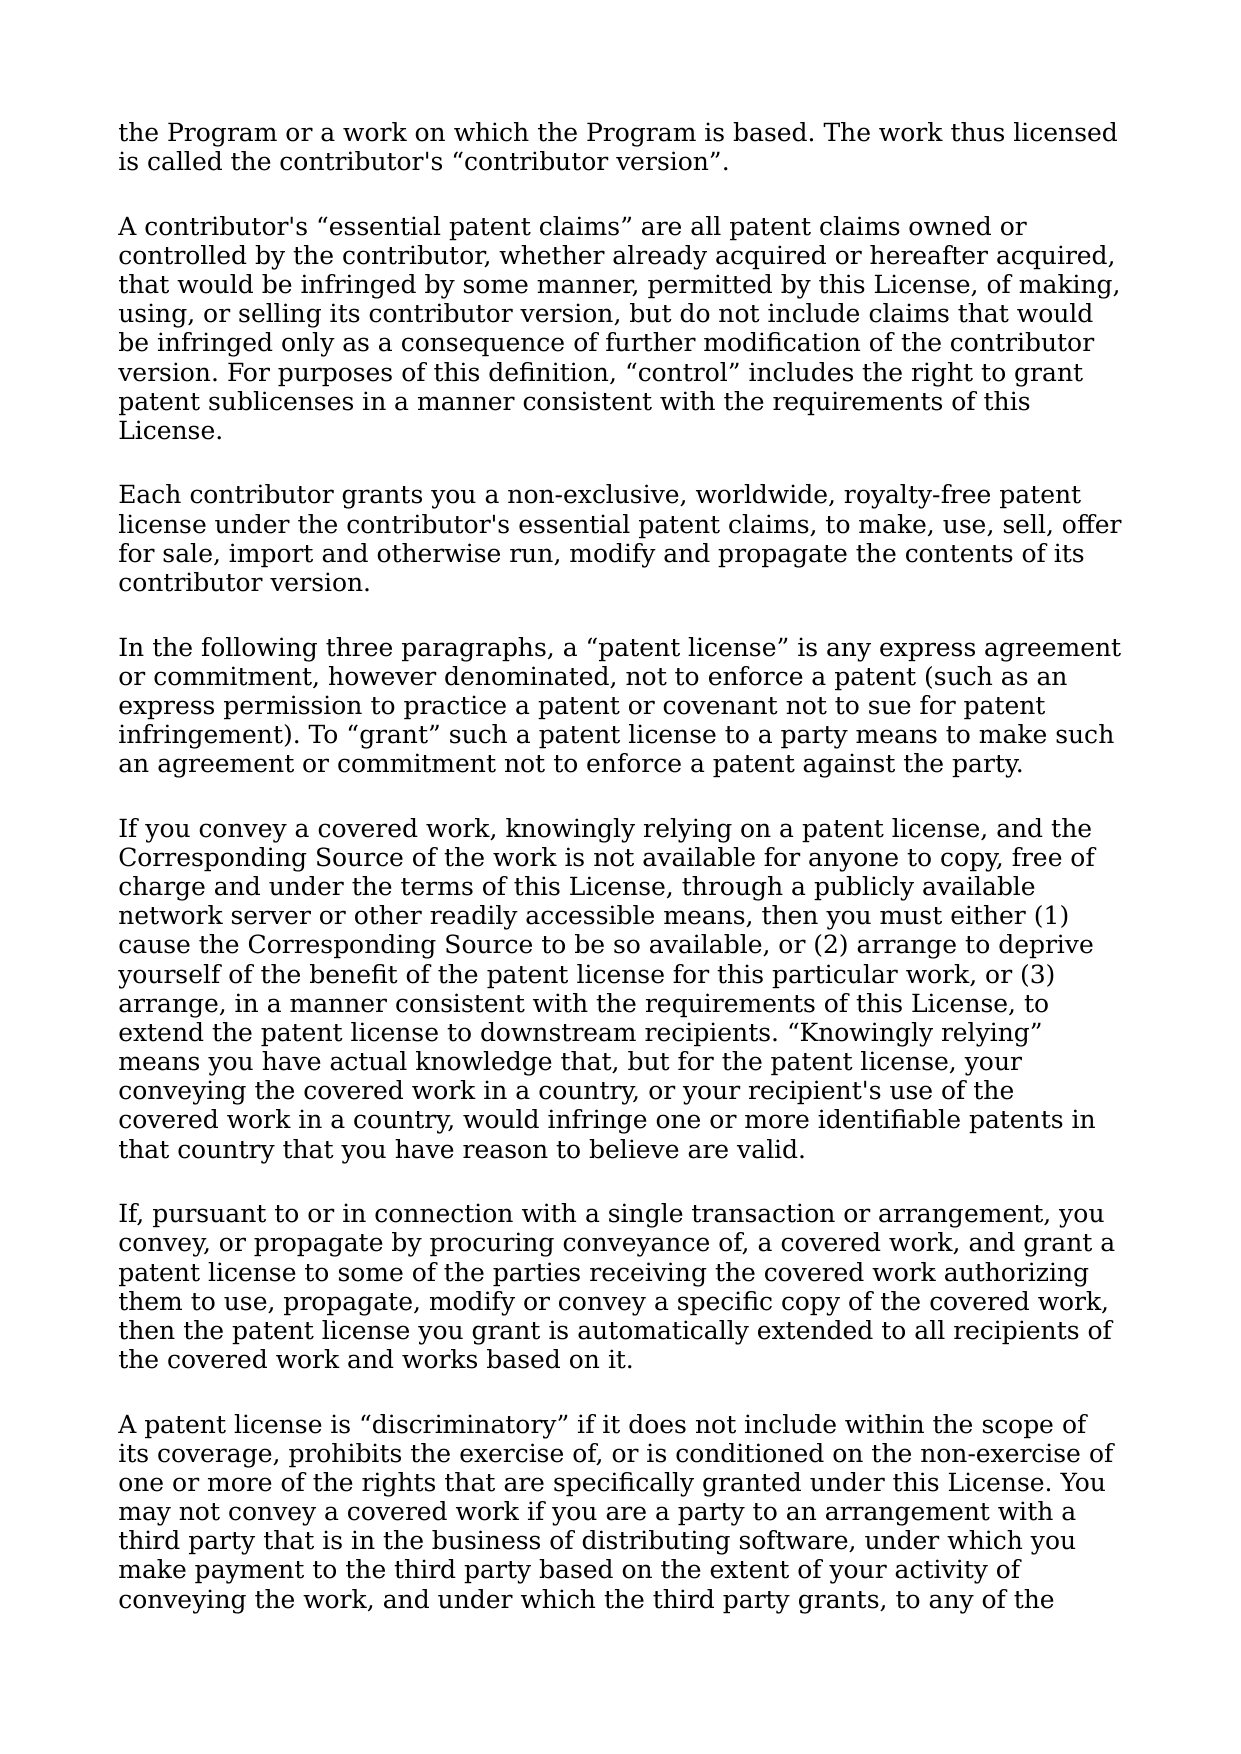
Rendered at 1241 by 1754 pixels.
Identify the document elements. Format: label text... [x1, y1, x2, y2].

text A contributor's “essential patent claims” are all patent claims owned or controlled by the contributor, whether already acquired or hereafter acquired, that would be infringed by some manner, permitted by this License, of making, using, or selling its contributor version, but do not include claims that would be infringed only as a consequence of further modification of the contributor version. For purposes of this definition, “control” includes the right to grant patent sublicenses in a manner consistent with the requirements of this License. [118, 212, 1122, 445]
text If you convey a covered work, knowingly relying on a patent license, and the Corresponding Source of the work is not available for anyone to copy, free of charge and under the terms of this License, through a publicly available network server or other readily accessible means, then you must either (1) cause the Corresponding Source to be so available, or (2) arrange to deprive yourself of the benefit of the patent license for this particular work, or (3) arrange, in a manner consistent with the requirements of this License, to extend the patent license to downstream recipients. “Knowingly relying” means you have actual knowledge that, but for the patent license, your conveying the covered work in a country, or your recipient's use of the covered work in a country, would infringe one or more identifiable patents in that country that you have reason to believe are valid. [118, 814, 1122, 1164]
text A patent license is “discriminatory” if it does not include within the scope of its coverage, prohibits the exercise of, or is conditioned on the non-exercise of one or more of the rights that are specifically granted under this License. You may not convey a covered work if you are a party to an arrangement with a third party that is in the business of distributing software, under which you make payment to the third party based on the extent of your activity of conveying the work, and under which the third party grants, to any of the [118, 1410, 1122, 1614]
text the Program or a work on which the Program is based. The work thus licensed is called the contributor's “contributor version”. [118, 118, 1122, 176]
text If, pursuant to or in connection with a single transaction or arrangement, you convey, or propagate by procuring conveyance of, a covered work, and grant a patent license to some of the parties receiving the covered work authorizing them to use, propagate, modify or convey a specific copy of the covered work, then the patent license you grant is automatically extended to all recipients of the covered work and works based on it. [118, 1199, 1122, 1374]
text In the following three paragraphs, a “patent license” is any express agreement or commitment, however denominated, not to enforce a patent (such as an express permission to practice a patent or covenant not to sue for patent infringement). To “grant” such a patent license to a party means to make such an agreement or commitment not to enforce a patent against the party. [118, 633, 1122, 778]
text Each contributor grants you a non-exclusive, worldwide, royalty-free patent license under the contributor's essential patent claims, to make, use, sell, offer for sale, import and otherwise run, modify and propagate the contents of its contributor version. [118, 481, 1122, 597]
